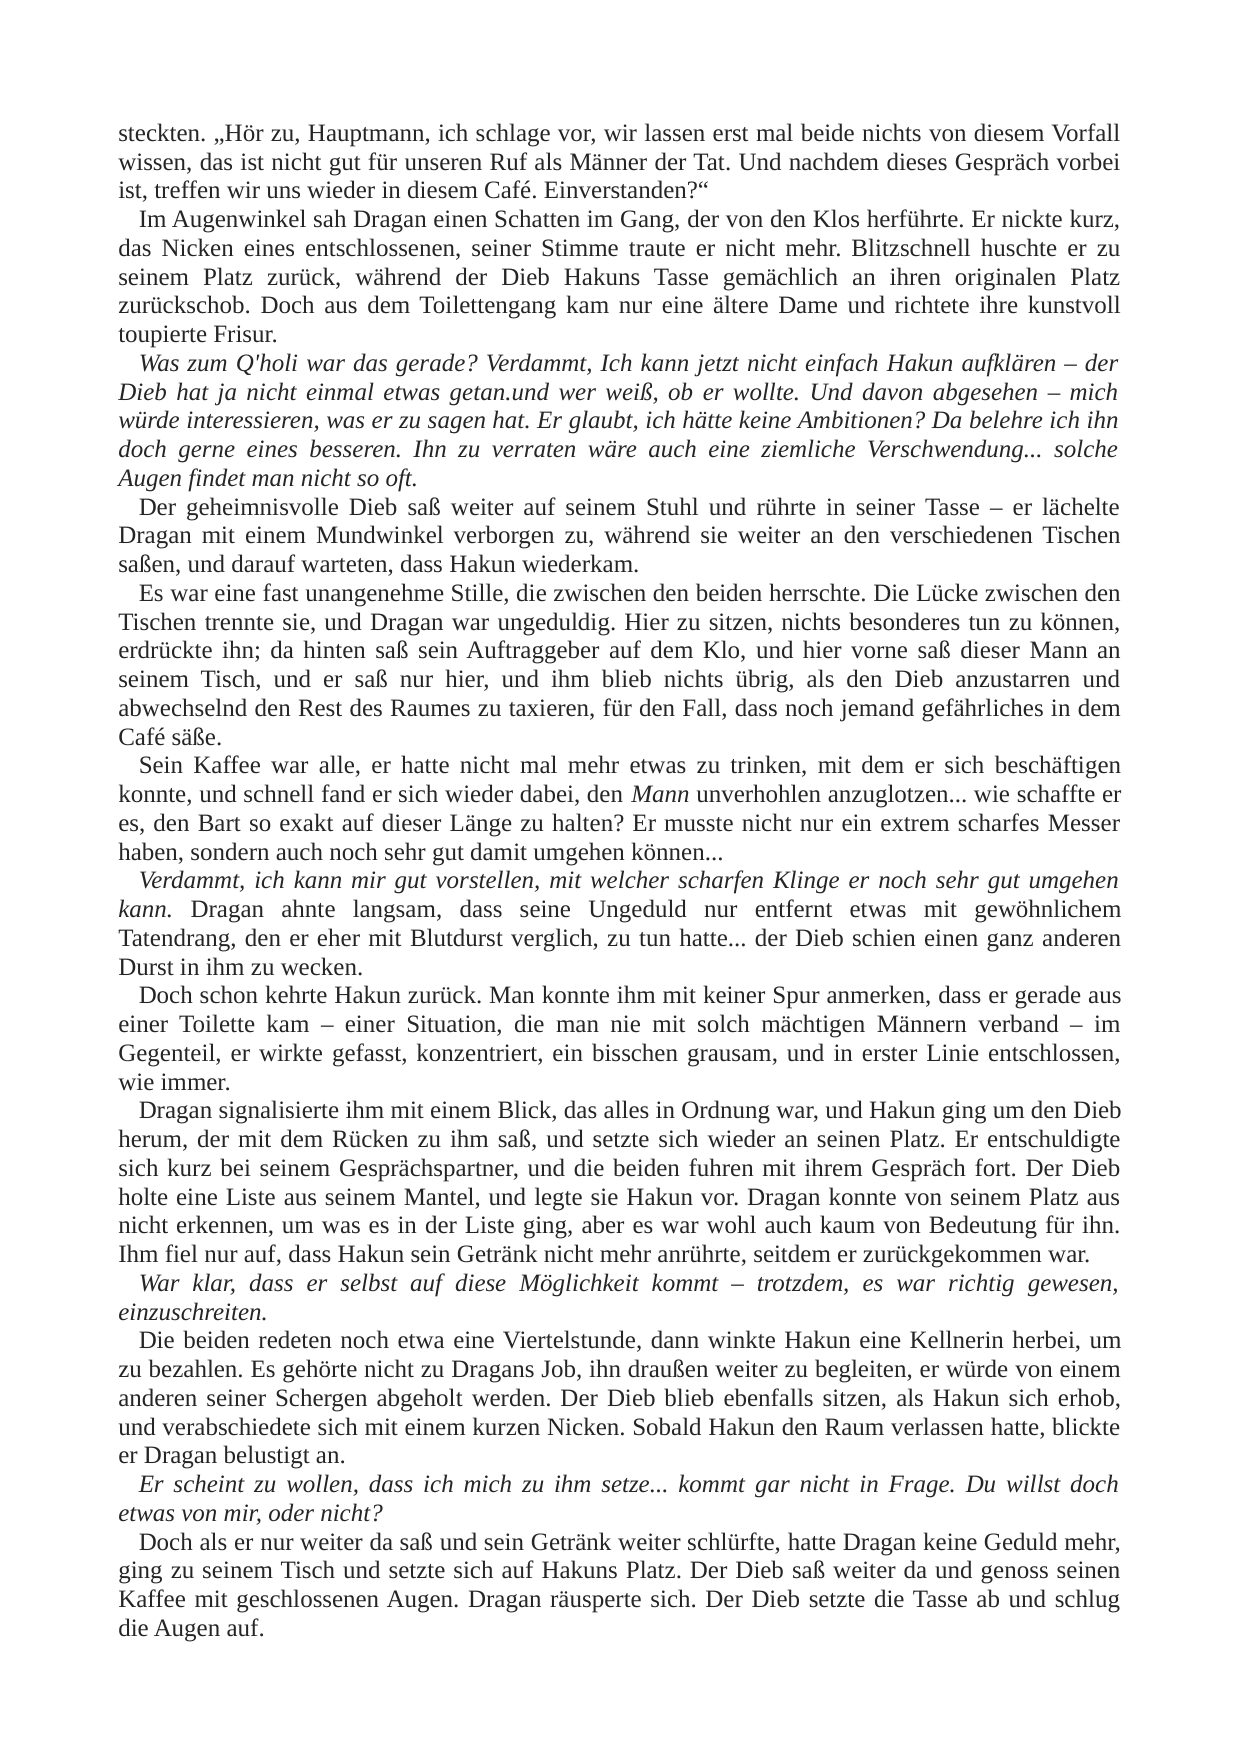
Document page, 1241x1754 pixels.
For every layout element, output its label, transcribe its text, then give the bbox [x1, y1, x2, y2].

text Im Augenwinkel sah Dragan einen Schatten im Gang, der von den Klos herführte. Er nickte kurz, das Nicken eines entschlossenen, seiner Stimme traute er nicht mehr. Blitzschnell huschte er zu seinem Platz zurück, während der Dieb Hakuns Tasse gemächlich an ihren originalen Platz zurückschob. Doch aus dem Toilettengang kam nur eine ältere Dame und richtete ihre kunstvoll toupierte Frisur. [118, 204, 1122, 348]
text Doch schon kehrte Hakun zurück. Man konnte ihm mit keiner Spur anmerken, dass er gerade aus einer Toilette kam – einer Situation, die man nie mit solch mächtigen Männern verband – im Gegenteil, er wirkte gefasst, konzentriert, ein bisschen grausam, und in erster Linie entschlossen, wie immer. [118, 981, 1122, 1096]
text Er scheint zu wollen, dass ich mich zu ihm setze... kommt gar nicht in Frage. Du willst doch etwas von mir, oder nicht? [118, 1469, 1122, 1527]
text Dragan signalisierte ihm mit einem Blick, das alles in Ordnung war, und Hakun ging um den Dieb herum, der mit dem Rücken zu ihm saß, und setzte sich wieder an seinen Platz. Er entschuldigte sich kurz bei seinem Gesprächspartner, und die beiden fuhren mit ihrem Gespräch fort. Der Dieb holte eine Liste aus seinem Mantel, und legte sie Hakun vor. Dragan konnte von seinem Platz aus nicht erkennen, um was es in der Liste ging, aber es war wohl auch kaum von Bedeutung für ihn. Ihm fiel nur auf, dass Hakun sein Getränk nicht mehr anrührte, seitdem er zurückgekommen war. [118, 1096, 1122, 1268]
text Es war eine fast unangenehme Stille, die zwischen den beiden herrschte. Die Lücke zwischen den Tischen trennte sie, und Dragan war ungeduldig. Hier zu sitzen, nichts besonderes tun zu können, erdrückte ihn; da hinten saß sein Auftraggeber auf dem Klo, und hier vorne saß dieser Mann an seinem Tisch, und er saß nur hier, und ihm blieb nichts übrig, als den Dieb anzustarren und abwechselnd den Rest des Raumes zu taxieren, für den Fall, dass noch jemand gefährliches in dem Café säße. [118, 578, 1122, 751]
text Was zum Q'holi war das gerade? Verdammt, Ich kann jetzt nicht einfach Hakun aufklären – der Dieb hat ja nicht einmal etwas getan.und wer weiß, ob er wollte. Und davon abgesehen – mich würde interessieren, was er zu sagen hat. Er glaubt, ich hätte keine Ambitionen? Da belehre ich ihn doch gerne eines besseren. Ihn zu verraten wäre auch eine ziemliche Verschwendung... solche Augen findet man nicht so oft. [118, 348, 1122, 492]
text Verdammt, ich kann mir gut vorstellen, mit welcher scharfen Klinge er noch sehr gut umgehen kann. Dragan ahnte langsam, dass seine Ungeduld nur entfernt etwas mit gewöhnlichem Tatendrang, den er eher mit Blutdurst verglich, zu tun hatte... der Dieb schien einen ganz anderen Durst in ihm zu wecken. [118, 866, 1122, 981]
text Sein Kaffee war alle, er hatte nicht mal mehr etwas zu trinken, mit dem er sich beschäftigen konnte, und schnell fand er sich wieder dabei, den Mann unverhohlen anzuglotzen... wie schaffte er es, den Bart so exakt auf dieser Länge zu halten? Er musste nicht nur ein extrem scharfes Messer haben, sondern auch noch sehr gut damit umgehen können... [118, 751, 1122, 866]
text steckten. „Hör zu, Hauptmann, ich schlage vor, wir lassen erst mal beide nichts von diesem Vorfall wissen, das ist nicht gut für unseren Ruf als Männer der Tat. Und nachdem dieses Gespräch vorbei ist, treffen wir uns wieder in diesem Café. Einverstanden?“ [118, 118, 1122, 204]
text Der geheimnisvolle Dieb saß weiter auf seinem Stuhl und rührte in seiner Tasse – er lächelte Dragan mit einem Mundwinkel verborgen zu, während sie weiter an den verschiedenen Tischen saßen, und darauf warteten, dass Hakun wiederkam. [118, 492, 1122, 578]
text Die beiden redeten noch etwa eine Viertelstunde, dann winkte Hakun eine Kellnerin herbei, um zu bezahlen. Es gehörte nicht zu Dragans Job, ihn draußen weiter zu begleiten, er würde von einem anderen seiner Schergen abgeholt werden. Der Dieb blieb ebenfalls sitzen, als Hakun sich erhob, und verabschiedete sich mit einem kurzen Nicken. Sobald Hakun den Raum verlassen hatte, blickte er Dragan belustigt an. [118, 1326, 1122, 1469]
text Doch als er nur weiter da saß und sein Getränk weiter schlürfte, hatte Dragan keine Geduld mehr, ging zu seinem Tisch und setzte sich auf Hakuns Platz. Der Dieb saß weiter da und genoss seinen Kaffee mit geschlossenen Augen. Dragan räusperte sich. Der Dieb setzte die Tasse ab und schlug die Augen auf. [118, 1527, 1122, 1642]
text War klar, dass er selbst auf diese Möglichkeit kommt – trotzdem, es war richtig gewesen, einzuschreiten. [118, 1268, 1122, 1326]
